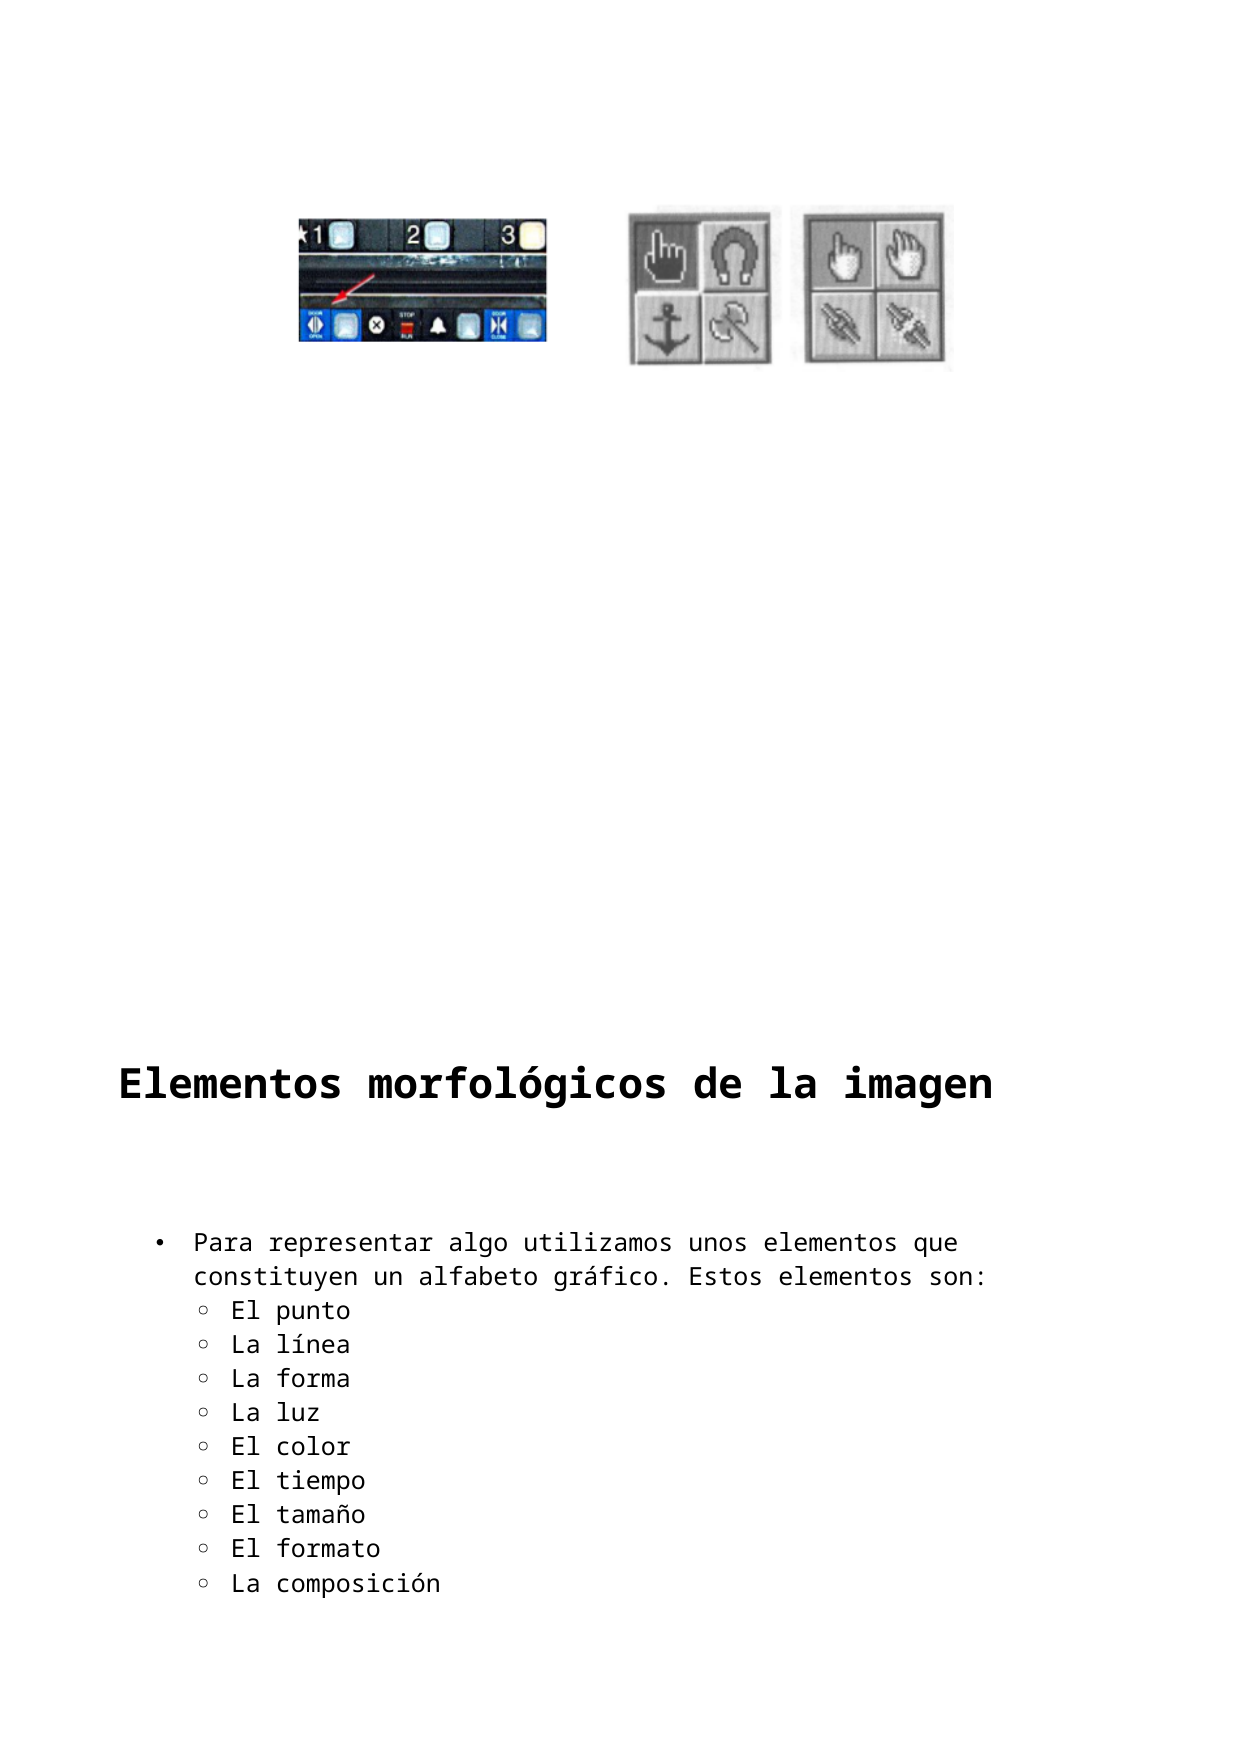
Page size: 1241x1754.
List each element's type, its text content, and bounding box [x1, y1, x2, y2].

list El tamaño [193, 1497, 1122, 1531]
list El color [193, 1429, 1122, 1463]
list La forma [193, 1361, 1122, 1395]
list El tiempo [193, 1463, 1122, 1497]
list La línea [193, 1327, 1122, 1361]
list La composición [193, 1565, 1122, 1599]
list El punto [193, 1293, 1122, 1327]
list El formato [193, 1531, 1122, 1565]
text Elementos morfológicos de la imagen [118, 1054, 1122, 1111]
list Para representar algo utilizamos unos elementos que constituyen un alfabeto gráfico. Estos elementos son: [156, 1224, 1122, 1293]
picture [286, 203, 954, 372]
list La luz [193, 1395, 1122, 1429]
